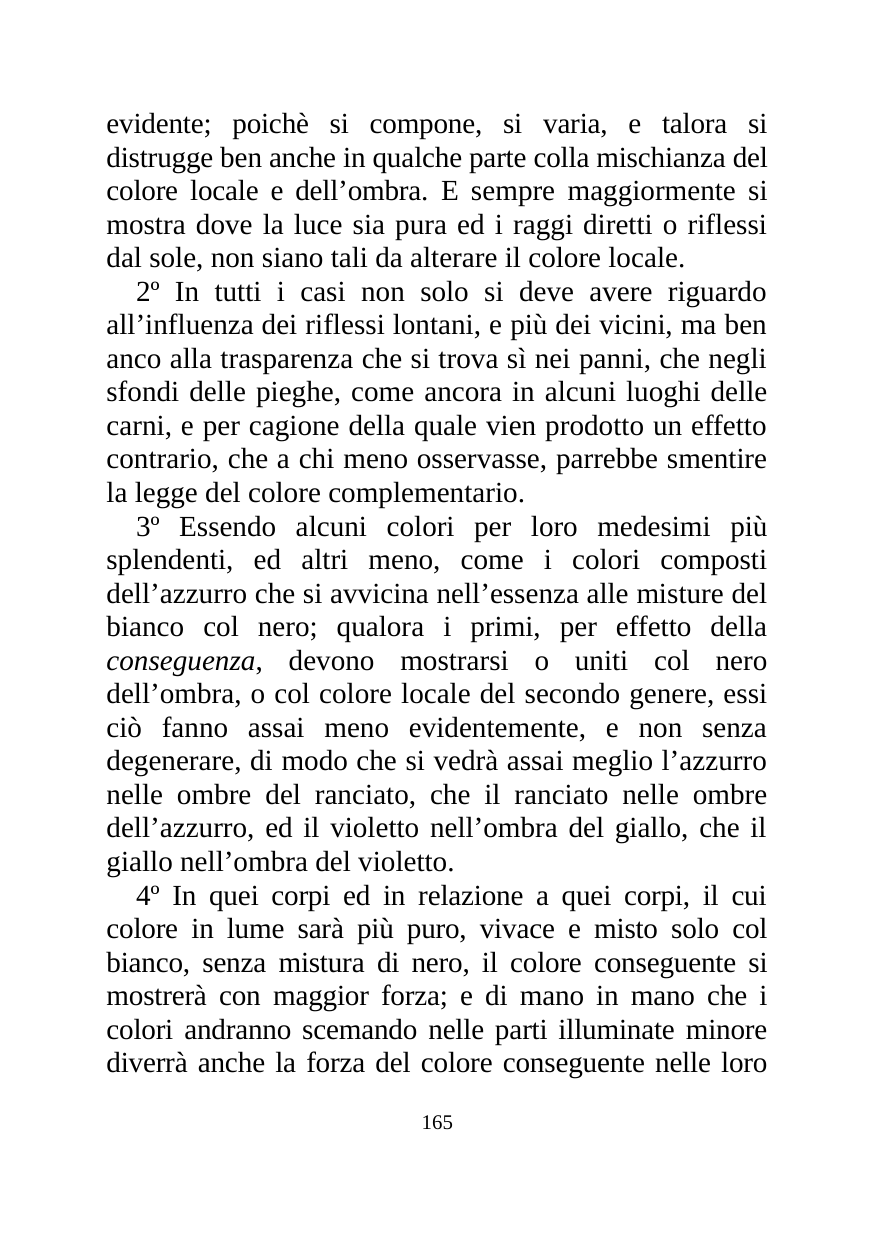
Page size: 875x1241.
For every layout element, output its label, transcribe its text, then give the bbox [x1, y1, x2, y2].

text 2º In tutti i casi non solo si deve avere riguardo all’influenza dei riflessi lontani, e più dei vicini, ma ben anco alla trasparenza che si trova sì nei panni, che negli sfondi delle pieghe, come ancora in alcuni luoghi delle carni, e per cagione della quale vien prodotto un effetto contrario, che a chi meno osservasse, parrebbe smentire la legge del colore complementario. [106, 274, 768, 509]
text evidente; poichè si compone, si varia, e talora si distrugge ben anche in qualche parte colla mischianza del colore locale e dell’ombra. E sempre maggiormente si mostra dove la luce sia pura ed i raggi diretti o riflessi dal sole, non siano tali da alterare il colore locale. [106, 106, 768, 274]
text 3º Essendo alcuni colori per loro medesimi più splendenti, ed altri meno, come i colori composti dell’azzurro che si avvicina nell’essenza alle misture del bianco col nero; qualora i primi, per effetto della conseguenza, devono mostrarsi o uniti col nero dell’ombra, o col colore locale del secondo genere, essi ciò fanno assai meno evidentemente, e non senza degenerare, di modo che si vedrà assai meglio l’azzurro nelle ombre del ranciato, che il ranciato nelle ombre dell’azzurro, ed il violetto nell’ombra del giallo, che il giallo nell’ombra del violetto. [106, 509, 768, 878]
text 4º In quei corpi ed in relazione a quei corpi, il cui colore in lume sarà più puro, vivace e misto solo col bianco, senza mistura di nero, il colore conseguente si mostrerà con maggior forza; e di mano in mano che i colori andranno scemando nelle parti illuminate minore diverrà anche la forza del colore conseguente nelle loro [106, 878, 768, 1079]
